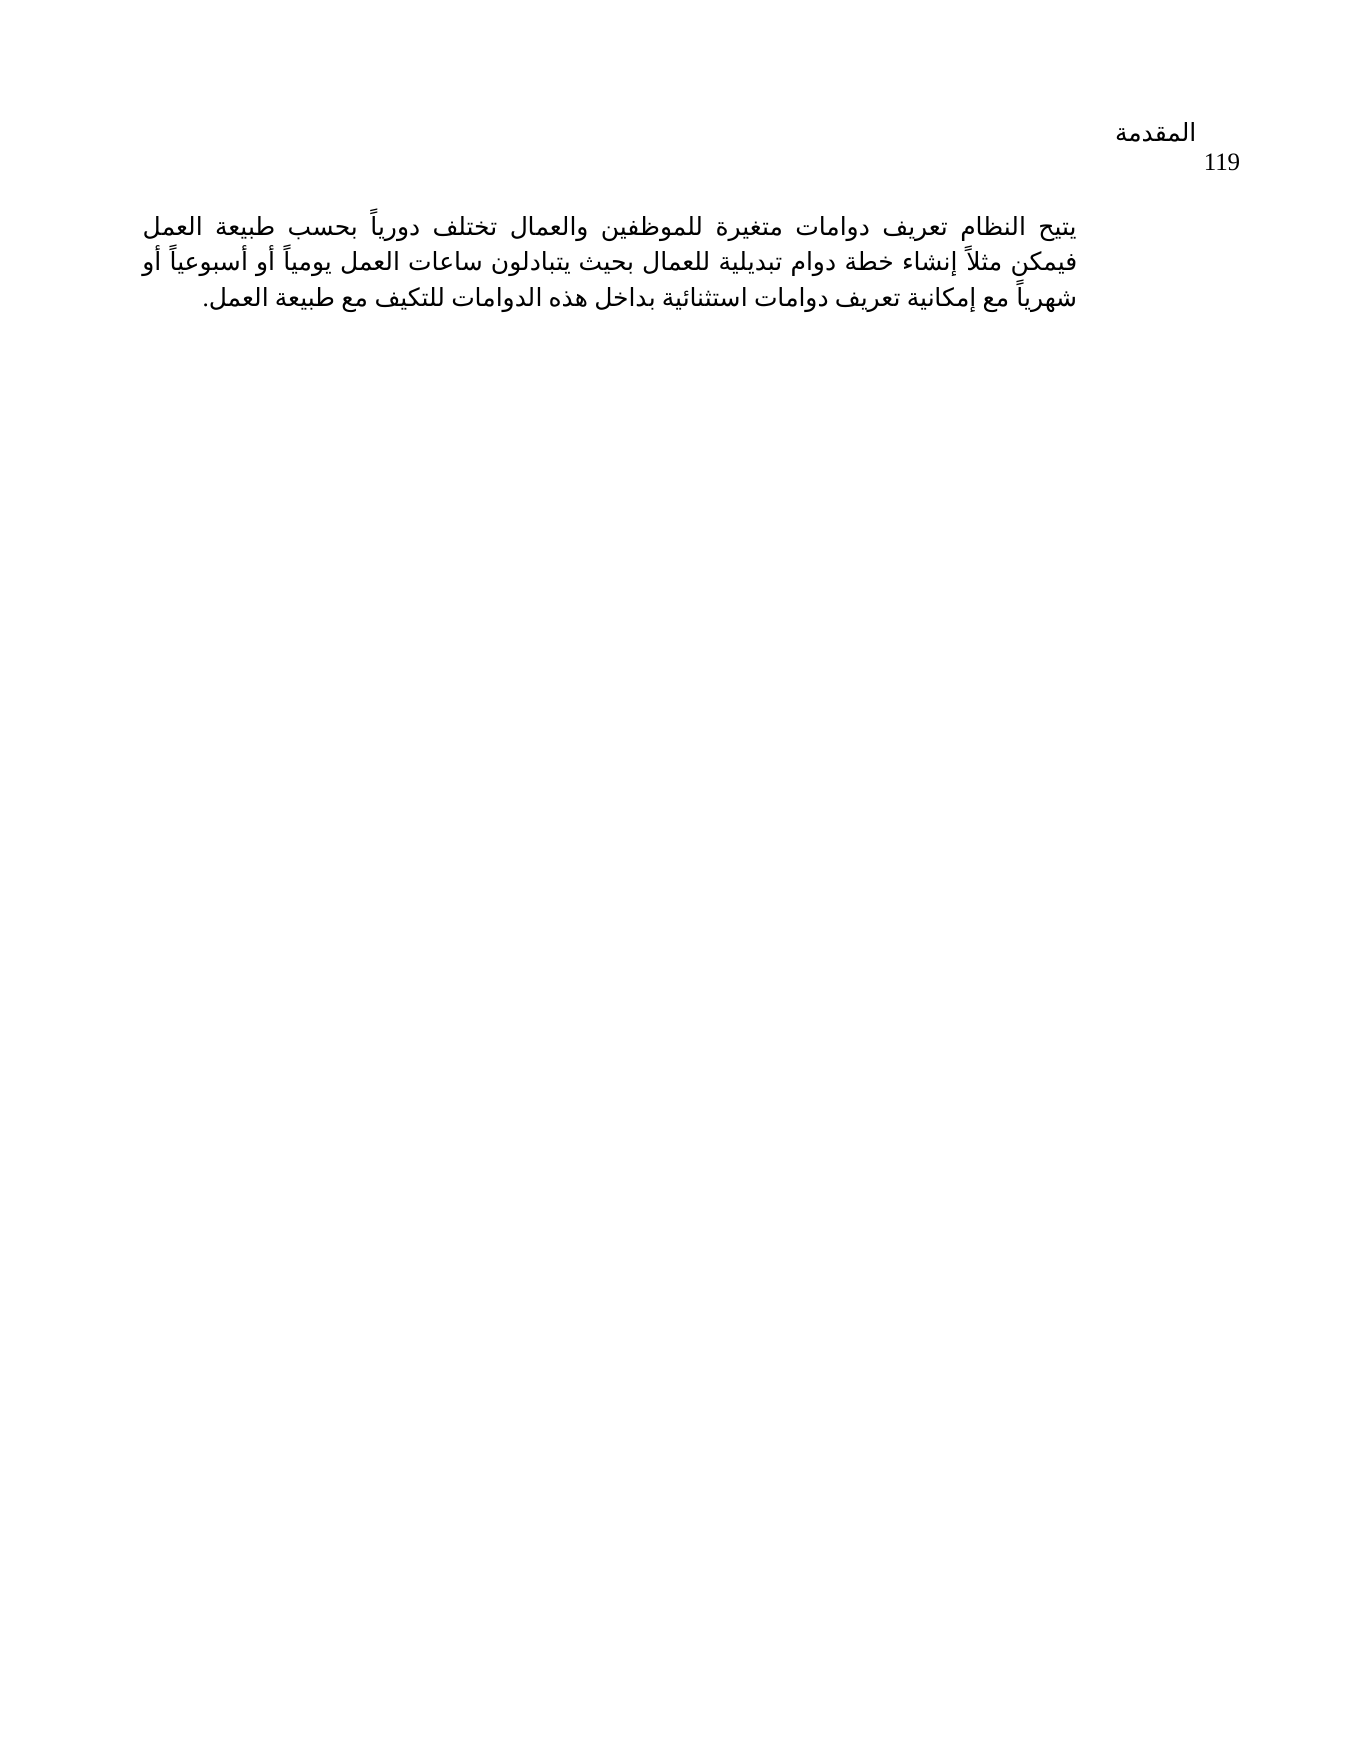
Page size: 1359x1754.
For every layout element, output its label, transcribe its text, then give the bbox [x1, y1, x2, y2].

text يتيح النظام تعريف دوامات متغيرة للموظفين والعمال تختلف دورياً بحسب طبيعة العمل فيمكن مثلاً إنشاء خطة دوام تبديلية للعمال بحيث يتبادلون ساعات العمل يومياً أو أسبوعياً أو شهرياً مع إمكانية تعريف دوامات استثنائية بداخل هذه الدوامات للتكيف مع طبيعة العمل. [142, 205, 1077, 311]
